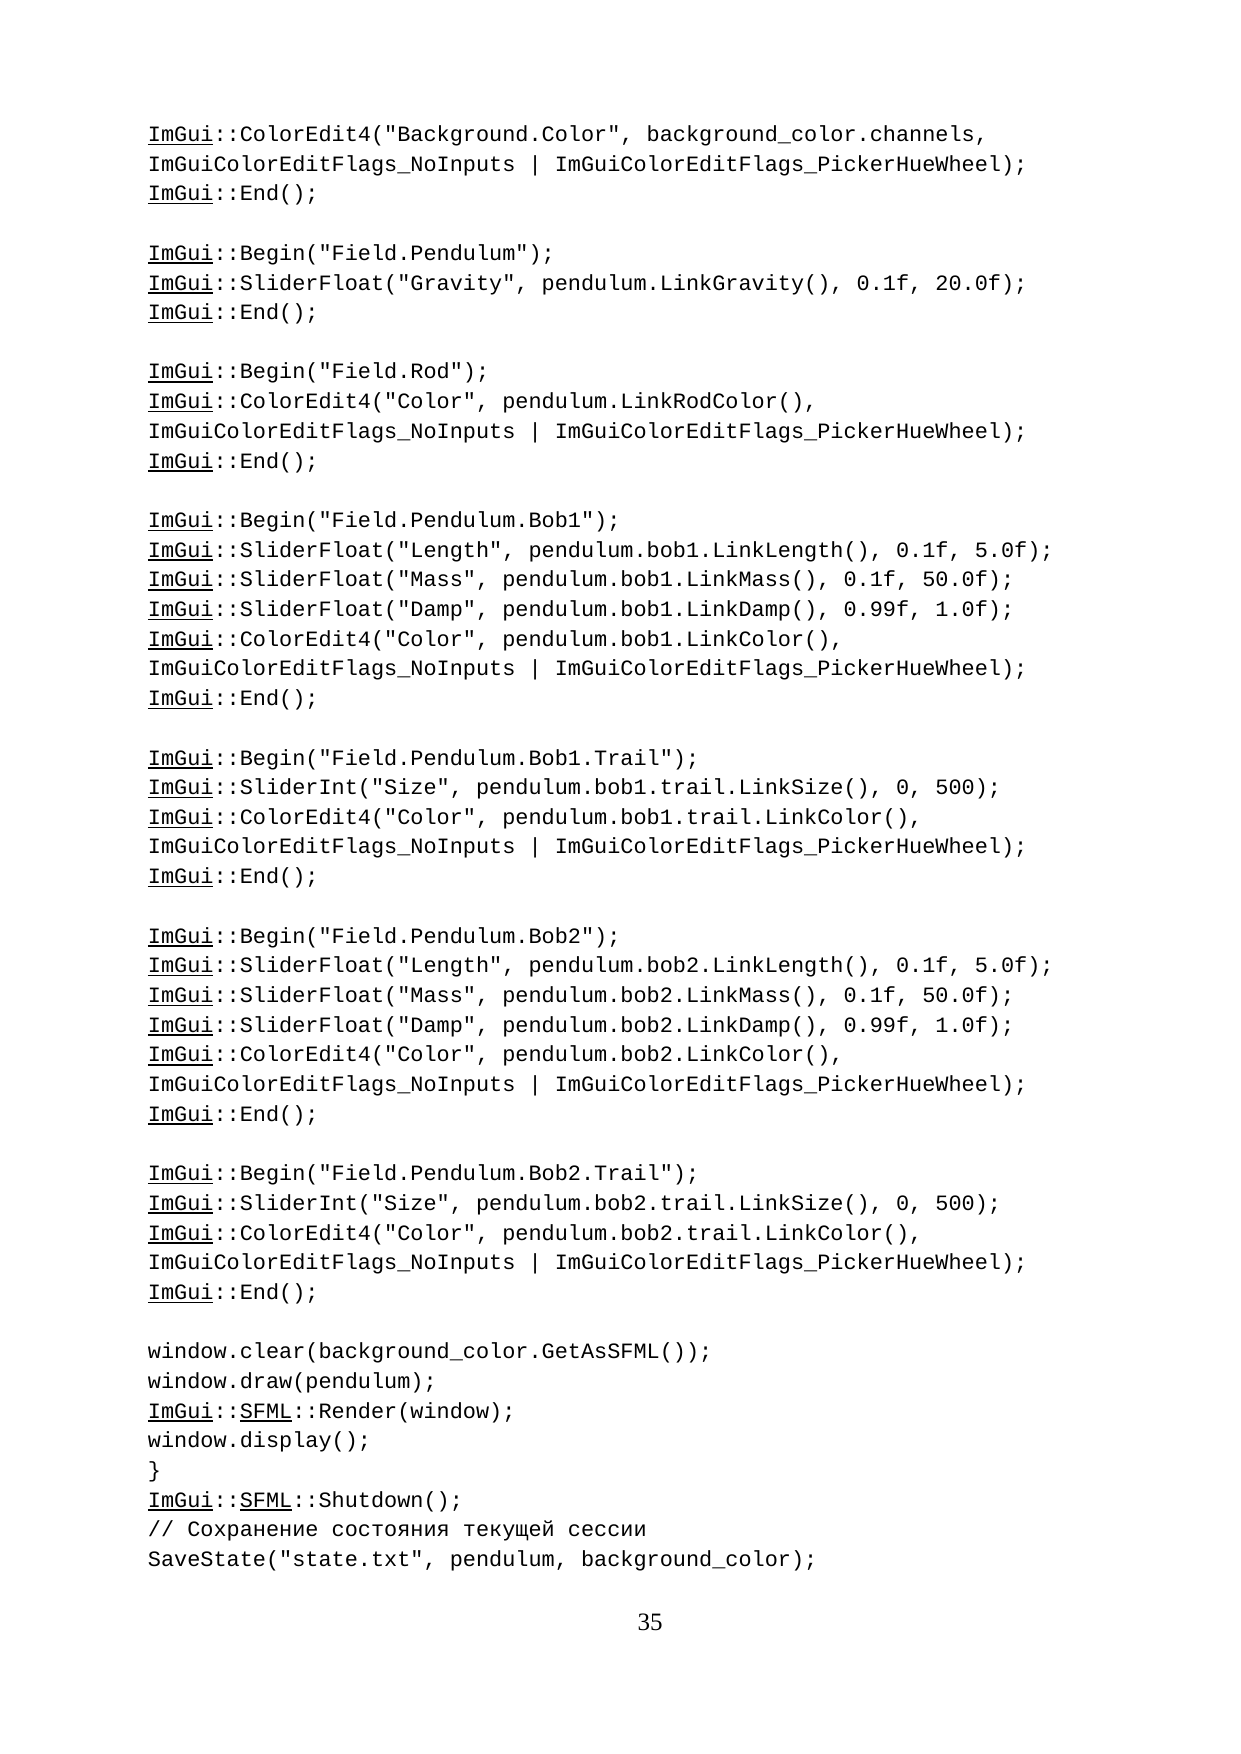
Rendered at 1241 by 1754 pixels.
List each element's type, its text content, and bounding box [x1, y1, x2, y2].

text ImGui::Begin("Field.Rod"); [148, 356, 1152, 386]
text ImGui::End(); [148, 1098, 1152, 1128]
text window.draw(pendulum); [148, 1365, 1152, 1395]
text ImGui::End(); [148, 682, 1152, 712]
text ImGui::SliderFloat("Length", pendulum.bob1.LinkLength(), 0.1f, 5.0f); [148, 534, 1152, 564]
text ImGui::End(); [148, 1276, 1152, 1306]
text ImGuiColorEditFlags_NoInputs | ImGuiColorEditFlags_PickerHueWheel); [148, 653, 1152, 682]
text ImGui::Begin("Field.Pendulum"); [148, 237, 1152, 267]
text ImGui::ColorEdit4("Color", pendulum.bob2.LinkColor(), [148, 1039, 1152, 1068]
text ImGui::ColorEdit4("Color", pendulum.bob1.trail.LinkColor(), [148, 801, 1152, 831]
text ImGui::Begin("Field.Pendulum.Bob1"); [148, 504, 1152, 534]
text ImGui::SliderInt("Size", pendulum.bob2.trail.LinkSize(), 0, 500); [148, 1187, 1152, 1217]
text // Сохранение состояния текущей сессии [148, 1514, 1152, 1543]
text ImGui::SliderFloat("Mass", pendulum.bob1.LinkMass(), 0.1f, 50.0f); [148, 564, 1152, 593]
text window.display(); [148, 1424, 1152, 1454]
text ImGui::SFML::Shutdown(); [148, 1484, 1152, 1514]
text ImGui::SliderFloat("Mass", pendulum.bob2.LinkMass(), 0.1f, 50.0f); [148, 979, 1152, 1009]
text ImGui::SFML::Render(window); [148, 1395, 1152, 1424]
text ImGui::Begin("Field.Pendulum.Bob2"); [148, 920, 1152, 949]
text } [148, 1454, 1152, 1484]
text ImGuiColorEditFlags_NoInputs | ImGuiColorEditFlags_PickerHueWheel); [148, 148, 1152, 178]
text ImGuiColorEditFlags_NoInputs | ImGuiColorEditFlags_PickerHueWheel); [148, 1246, 1152, 1276]
text ImGui::ColorEdit4("Color", pendulum.bob1.LinkColor(), [148, 623, 1152, 653]
text ImGui::ColorEdit4("Color", pendulum.bob2.trail.LinkColor(), [148, 1217, 1152, 1246]
text ImGuiColorEditFlags_NoInputs | ImGuiColorEditFlags_PickerHueWheel); [148, 831, 1152, 861]
text ImGui::Begin("Field.Pendulum.Bob1.Trail"); [148, 742, 1152, 771]
text ImGui::Begin("Field.Pendulum.Bob2.Trail"); [148, 1157, 1152, 1187]
text ImGui::SliderInt("Size", pendulum.bob1.trail.LinkSize(), 0, 500); [148, 771, 1152, 801]
text ImGui::ColorEdit4("Background.Color", background_color.channels, [148, 118, 1152, 148]
text ImGuiColorEditFlags_NoInputs | ImGuiColorEditFlags_PickerHueWheel); [148, 415, 1152, 445]
text ImGui::SliderFloat("Damp", pendulum.bob2.LinkDamp(), 0.99f, 1.0f); [148, 1009, 1152, 1039]
text ImGui::SliderFloat("Gravity", pendulum.LinkGravity(), 0.1f, 20.0f); [148, 267, 1152, 296]
text ImGui::End(); [148, 178, 1152, 207]
text window.clear(background_color.GetAsSFML()); [148, 1336, 1152, 1365]
text ImGui::End(); [148, 296, 1152, 326]
text ImGui::SliderFloat("Length", pendulum.bob2.LinkLength(), 0.1f, 5.0f); [148, 949, 1152, 979]
text ImGui::ColorEdit4("Color", pendulum.LinkRodColor(), [148, 386, 1152, 415]
text SaveState("state.txt", pendulum, background_color); [148, 1543, 1152, 1573]
text ImGuiColorEditFlags_NoInputs | ImGuiColorEditFlags_PickerHueWheel); [148, 1068, 1152, 1098]
text ImGui::End(); [148, 861, 1152, 890]
text ImGui::SliderFloat("Damp", pendulum.bob1.LinkDamp(), 0.99f, 1.0f); [148, 593, 1152, 623]
text ImGui::End(); [148, 445, 1152, 474]
